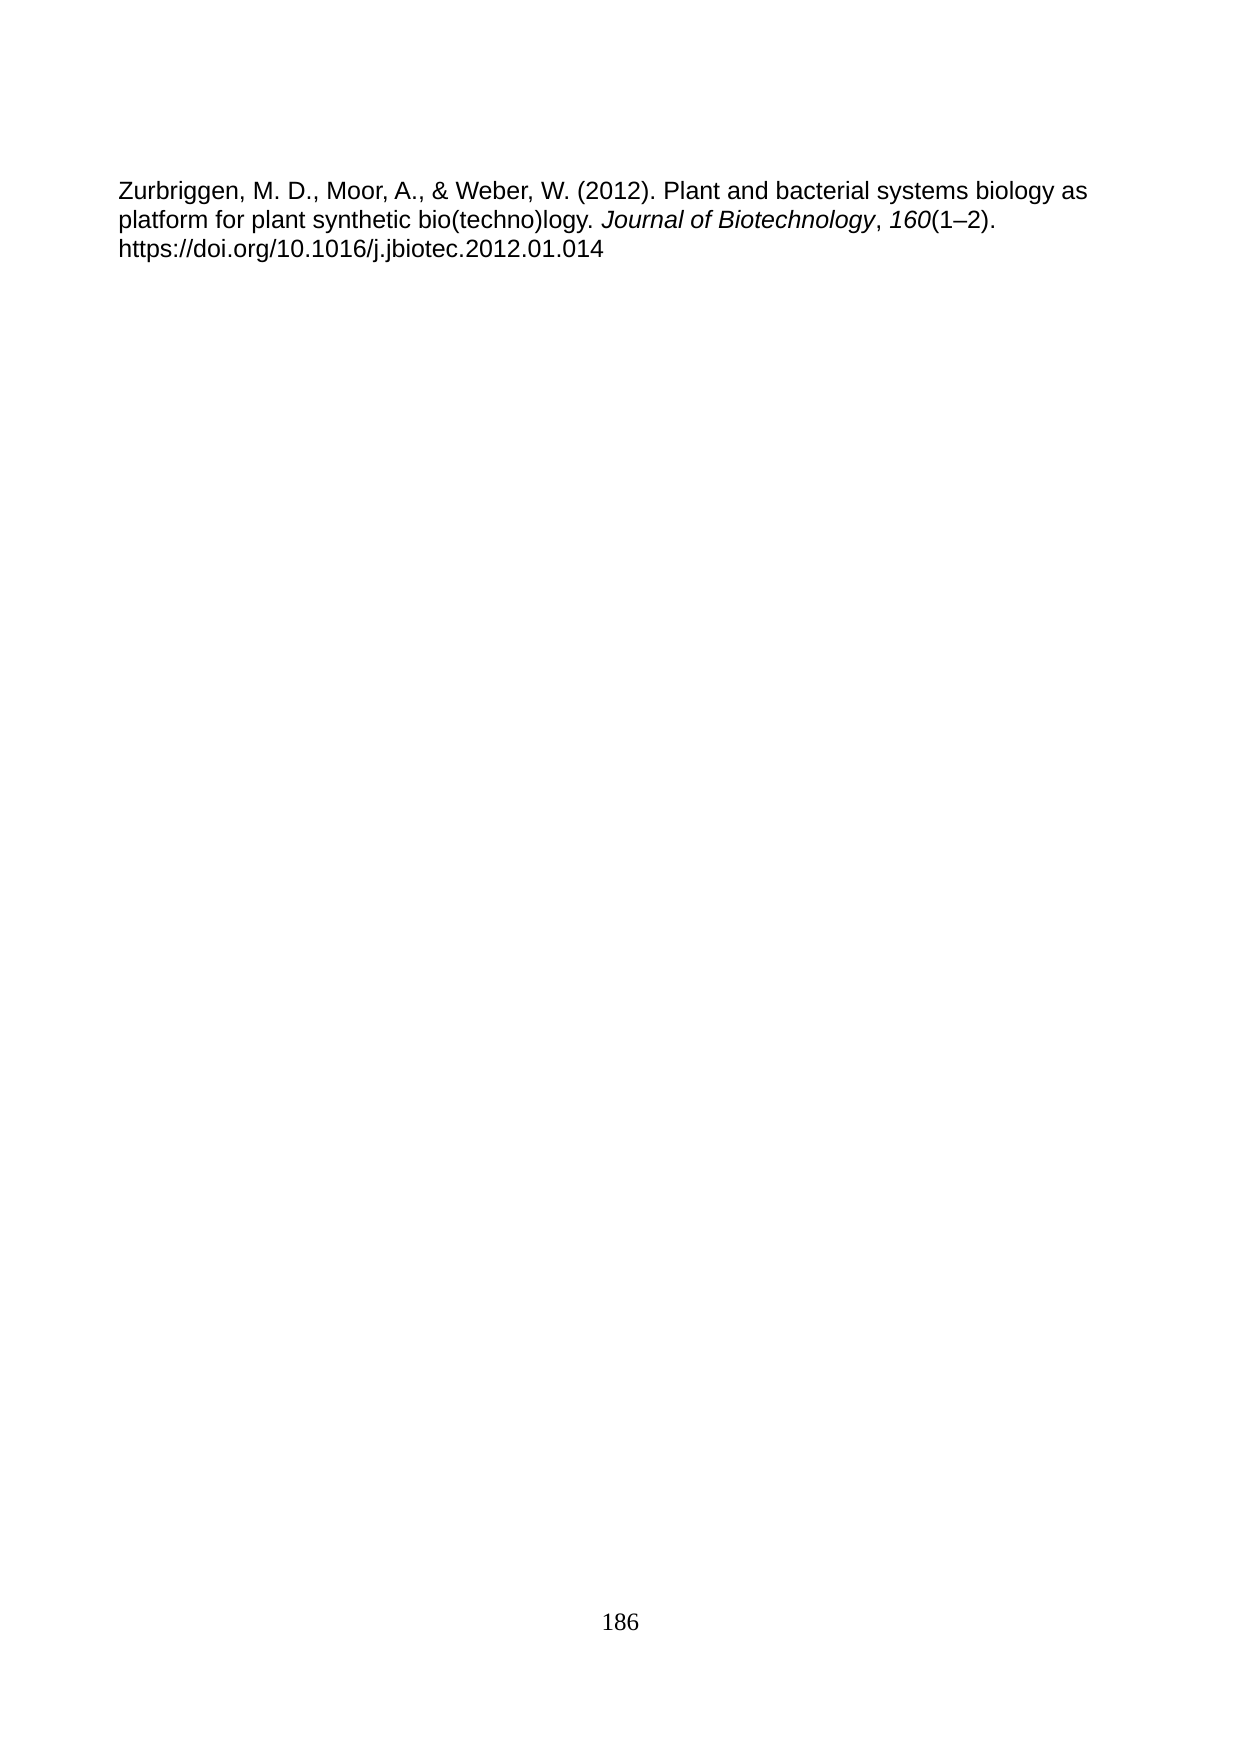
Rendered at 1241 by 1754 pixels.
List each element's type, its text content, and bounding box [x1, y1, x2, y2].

text Zurbriggen, M. D., Moor, A., & Weber, W. (2012). Plant and bacterial systems biology as platform for plant synthetic bio(techno)logy. Journal of Biotechnology, 160(1–2). https://doi.org/10.1016/j.jbiotec.2012.01.014 [118, 176, 1122, 263]
